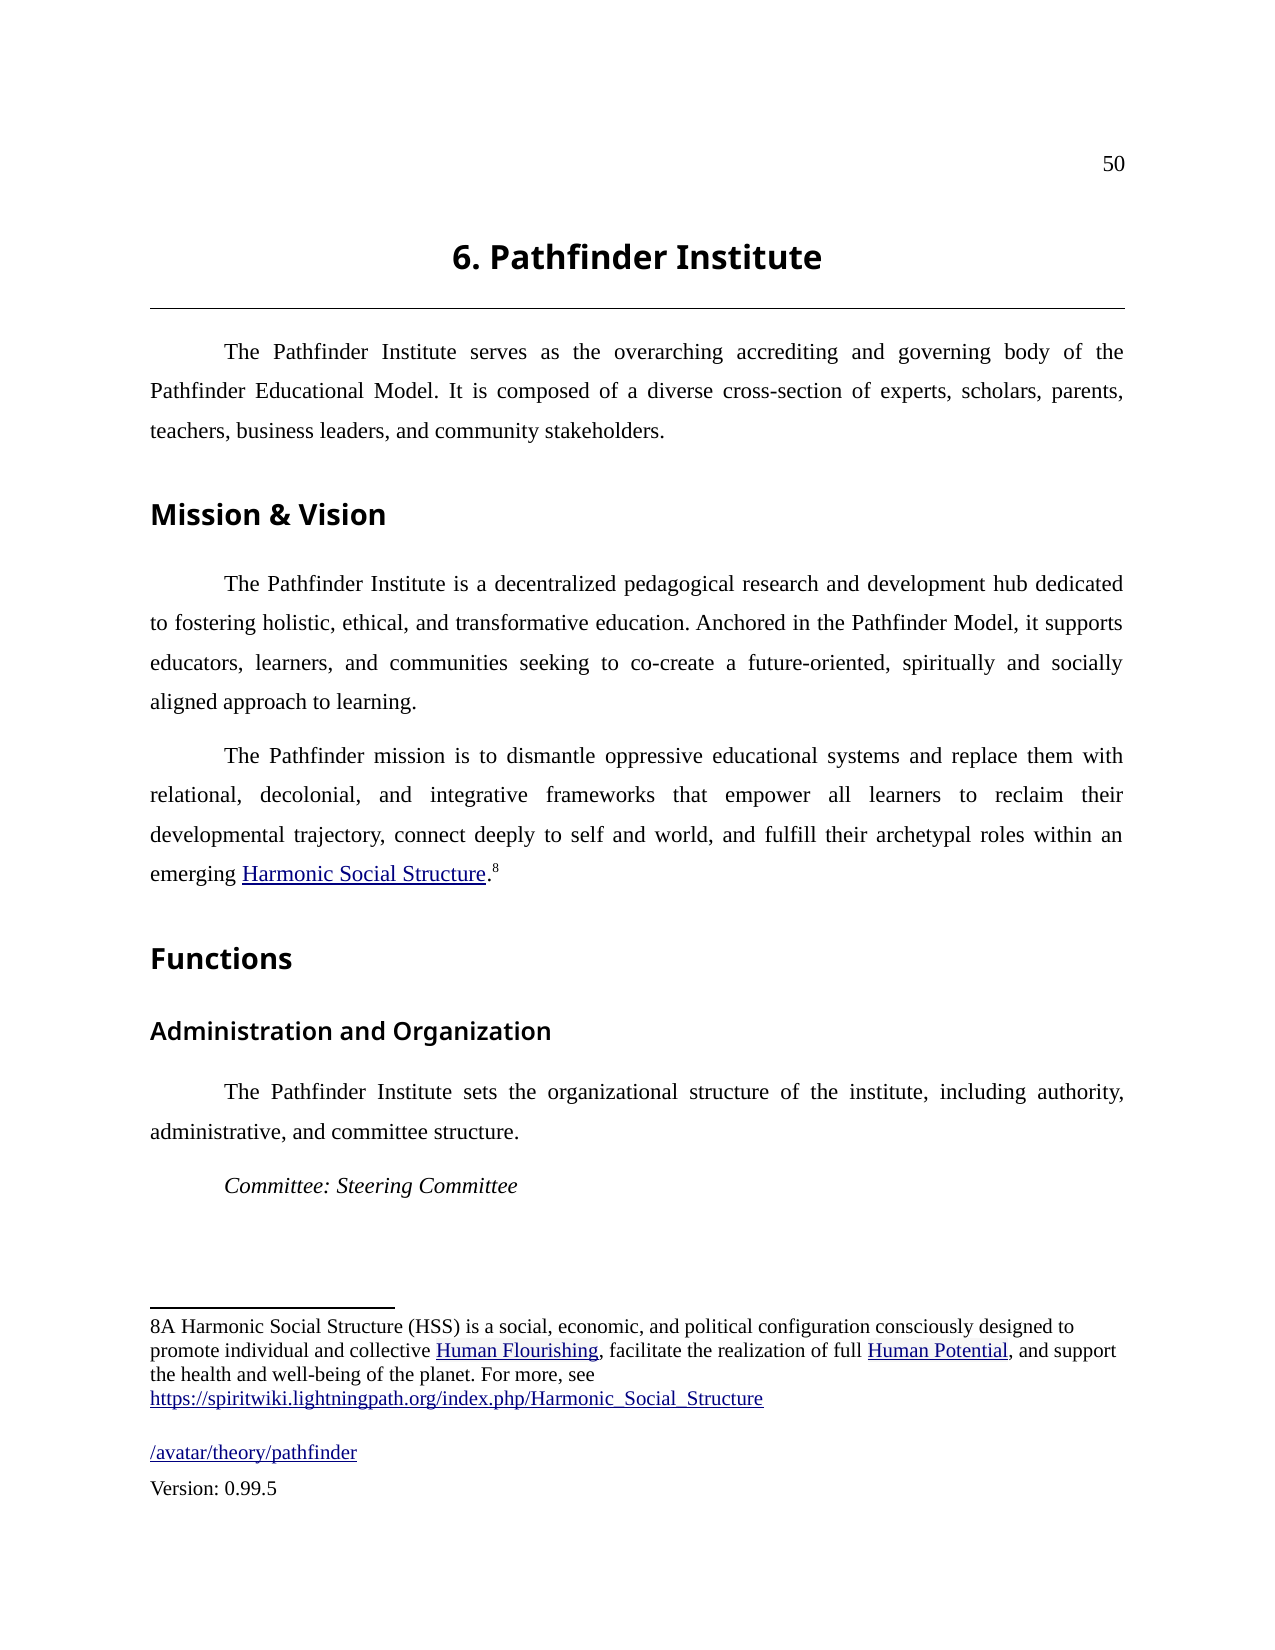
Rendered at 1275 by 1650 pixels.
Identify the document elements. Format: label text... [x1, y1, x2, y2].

text A Harmonic Social Structure (HSS) is a social, economic, and political configuration consciously designed to promote individual and collective Human Flourishing, facilitate the realization of full Human Potential, and support the health and well-being of the planet. For more, see https://spiritwiki.lightningpath.org/index.php/Harmonic_Social_Structure [150, 1314, 1125, 1410]
text The Pathfinder mission is to dismantle oppressive educational systems and replace them with relational, decolonial, and integrative frameworks that empower all learners to reclaim their developmental trajectory, connect deeply to self and world, and fulfill their archetypal roles within an emerging Harmonic Social Structure. [150, 742, 1125, 887]
text Committee: Steering Committee [150, 1172, 1125, 1198]
subtitle Administration and Organization [150, 1013, 1125, 1047]
text The Pathfinder Institute is a decentralized pedagogical research and development hub dedicated to fostering holistic, ethical, and transformative education. Anchored in the Pathfinder Model, it supports educators, learners, and communities seeking to co-create a future-oriented, spiritually and socially aligned approach to learning. [150, 569, 1125, 714]
subtitle Functions [150, 938, 1125, 978]
text The Pathfinder Institute sets the organizational structure of the institute, including authority, administrative, and committee structure. [150, 1078, 1125, 1144]
text The Pathfinder Institute serves as the overarching accrediting and governing body of the Pathfinder Educational Model. It is composed of a diverse cross-section of experts, scholars, parents, teachers, business leaders, and community stakeholders. [150, 338, 1125, 443]
subtitle 6. Pathfinder Institute [150, 231, 1125, 308]
subtitle Mission & Vision [150, 495, 1125, 534]
